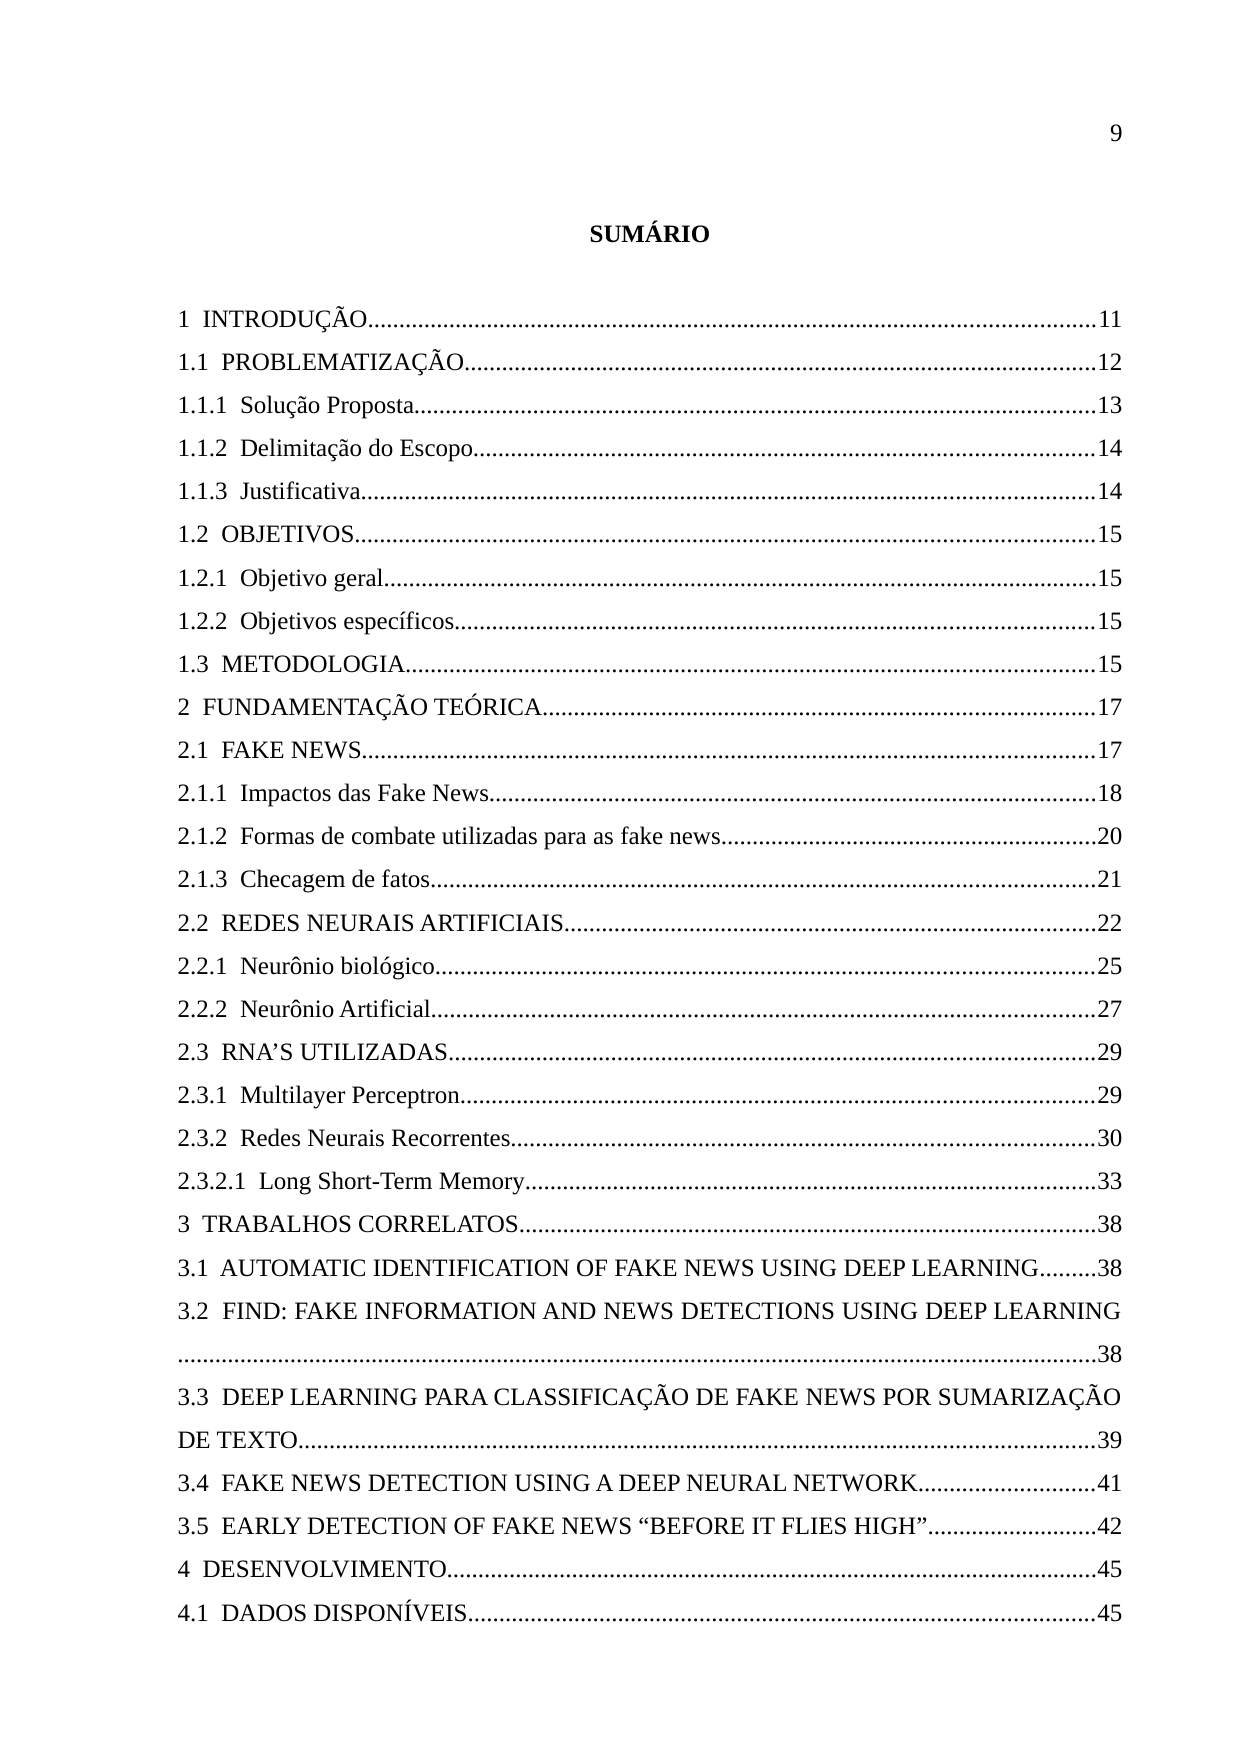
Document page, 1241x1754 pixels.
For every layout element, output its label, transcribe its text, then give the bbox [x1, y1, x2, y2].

text 1 INTRODUÇÃO 11 [177, 304, 1122, 333]
text 3 TRABALHOS CORRELATOS 38 [177, 1209, 1122, 1238]
text 1.2 OBJETIVOS 15 [177, 519, 1122, 548]
text 2.3.2 Redes Neurais Recorrentes 30 [177, 1123, 1122, 1152]
text 1.1.3 Justificativa 14 [177, 476, 1122, 505]
text 2.3 RNA’S UTILIZADAS 29 [177, 1037, 1122, 1066]
text 3.5 EARLY DETECTION OF FAKE NEWS “BEFORE IT FLIES HIGH” 42 [177, 1511, 1122, 1540]
text 1.1 PROBLEMATIZAÇÃO 12 [177, 347, 1122, 376]
text 2.1 FAKE NEWS 17 [177, 735, 1122, 764]
text 3.4 FAKE NEWS DETECTION USING A DEEP NEURAL NETWORK 41 [177, 1468, 1122, 1497]
text 2.2.1 Neurônio biológico 25 [177, 951, 1122, 979]
text 1.2.1 Objetivo geral 15 [177, 563, 1122, 591]
subtitle SUMÁRIO [177, 219, 1122, 248]
text 2.3.2.1 Long Short-Term Memory 33 [177, 1166, 1122, 1195]
text 3.1 AUTOMATIC IDENTIFICATION OF FAKE NEWS USING DEEP LEARNING 38 [177, 1253, 1122, 1281]
text 2.2 REDES NEURAIS ARTIFICIAIS 22 [177, 908, 1122, 936]
text 4 DESENVOLVIMENTO 45 [177, 1554, 1122, 1583]
text 1.1.2 Delimitação do Escopo 14 [177, 433, 1122, 462]
text 2.1.1 Impactos das Fake News 18 [177, 778, 1122, 807]
text 1.2.2 Objetivos específicos 15 [177, 606, 1122, 634]
text 3.3 DEEP LEARNING PARA CLASSIFICAÇÃO DE FAKE NEWS POR SUMARIZAÇÃO DE TEXTO 39 [177, 1382, 1122, 1454]
text 2.1.2 Formas de combate utilizadas para as fake news 20 [177, 821, 1122, 850]
text 3.2 FIND: FAKE INFORMATION AND NEWS DETECTIONS USING DEEP LEARNING 38 [177, 1296, 1122, 1368]
text 1.1.1 Solução Proposta 13 [177, 390, 1122, 419]
text 2.3.1 Multilayer Perceptron 29 [177, 1080, 1122, 1109]
text 2.1.3 Checagem de fatos 21 [177, 864, 1122, 893]
text 2.2.2 Neurônio Artificial 27 [177, 994, 1122, 1023]
text 2 FUNDAMENTAÇÃO TEÓRICA 17 [177, 692, 1122, 721]
text 4.1 DADOS DISPONÍVEIS 45 [177, 1598, 1122, 1626]
text 1.3 METODOLOGIA 15 [177, 649, 1122, 678]
